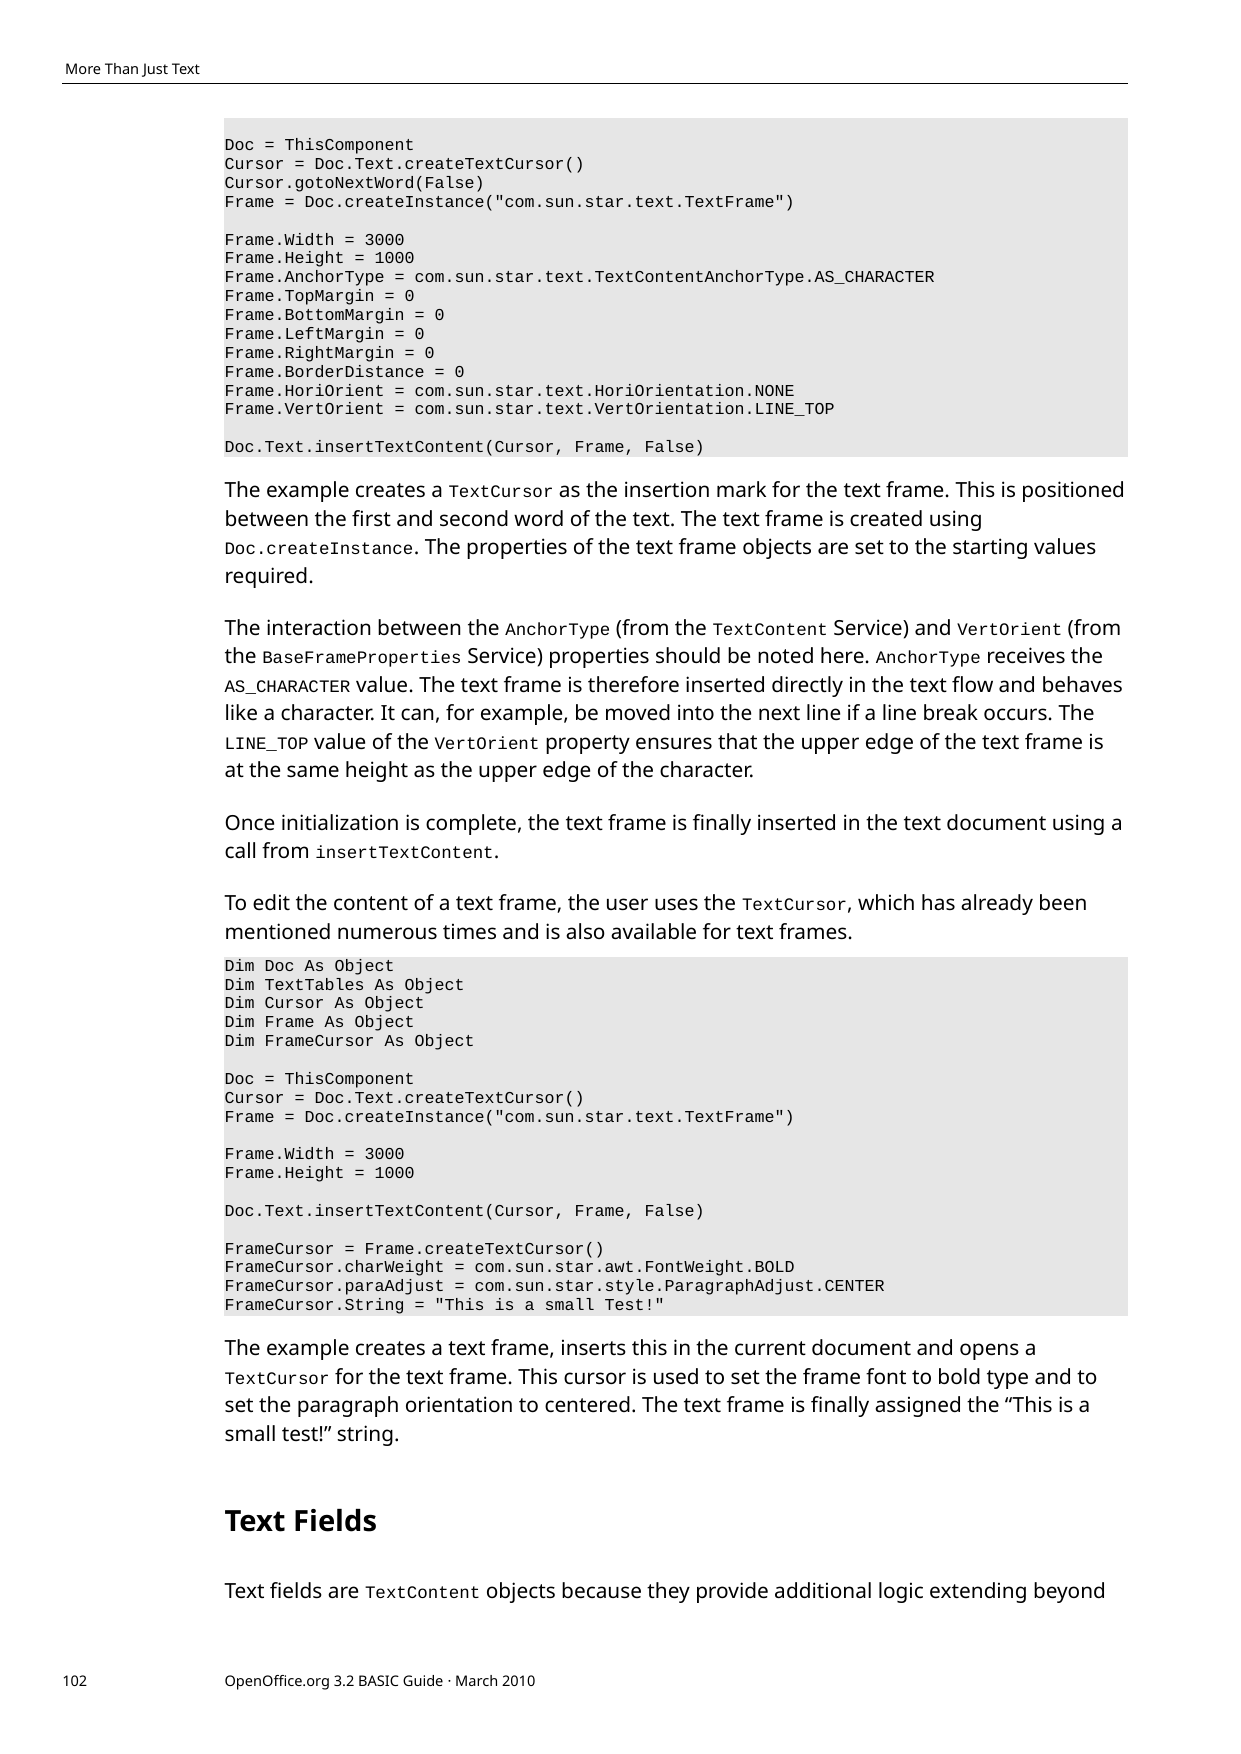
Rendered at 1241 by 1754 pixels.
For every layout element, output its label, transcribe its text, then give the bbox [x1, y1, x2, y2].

subtitle Text Fields [224, 1501, 1128, 1540]
text Doc = ThisComponent Cursor = Doc.Text.createTextCursor() Cursor.gotoNextWord(False) Frame = Doc.createInstance("com.sun.star.text.TextFrame") Frame.Width = 3000 Frame.Height = 1000 Frame.AnchorType = com.sun.star.text.TextContentAnchorType.AS_CHARACTER Frame.TopMargin = 0 Frame.BottomMargin = 0 Frame.LeftMargin = 0 Frame.RightMargin = 0 Frame.BorderDistance = 0 Frame.HoriOrient = com.sun.star.text.HoriOrientation.NONE Frame.VertOrient = com.sun.star.text.VertOrientation.LINE_TOP Doc.Text.insertTextContent(Cursor, Frame, False) [224, 118, 1128, 457]
text The interaction between the AnchorType (from the TextContent Service) and VertOrient (from the BaseFrameProperties Service) properties should be noted here. AnchorType receives the AS_CHARACTER value. The text frame is therefore inserted directly in the text flow and behaves like a character. It can, for example, be moved into the next line if a line break occurs. The LINE_TOP value of the VertOrient property ensures that the upper edge of the text frame is at the same height as the upper edge of the character. [224, 613, 1128, 784]
text Once initialization is complete, the text frame is finally inserted in the text document using a call from insertTextContent. [224, 808, 1128, 864]
text Text fields are TextContent objects because they provide additional logic extending beyond [224, 1576, 1128, 1604]
text The example creates a TextCursor as the insertion mark for the text frame. This is positioned between the first and second word of the text. The text frame is created using Doc.createInstance. The properties of the text frame objects are set to the starting values required. [224, 475, 1128, 589]
text The example creates a text frame, inserts this in the current document and opens a TextCursor for the text frame. This cursor is used to set the frame font to bold type and to set the paragraph orientation to centered. The text frame is finally assigned the “This is a small test!” string. [224, 1333, 1128, 1447]
text Dim Doc As Object Dim TextTables As Object Dim Cursor As Object Dim Frame As Object Dim FrameCursor As Object Doc = ThisComponent Cursor = Doc.Text.createTextCursor() Frame = Doc.createInstance("com.sun.star.text.TextFrame") Frame.Width = 3000 Frame.Height = 1000 Doc.Text.insertTextContent(Cursor, Frame, False) FrameCursor = Frame.createTextCursor() FrameCursor.charWeight = com.sun.star.awt.FontWeight.BOLD FrameCursor.paraAdjust = com.sun.star.style.ParagraphAdjust.CENTER FrameCursor.String = "This is a small Test!" [224, 957, 1128, 1316]
text To edit the content of a text frame, the user uses the TextCursor, which has already been mentioned numerous times and is also available for text frames. [224, 888, 1128, 945]
